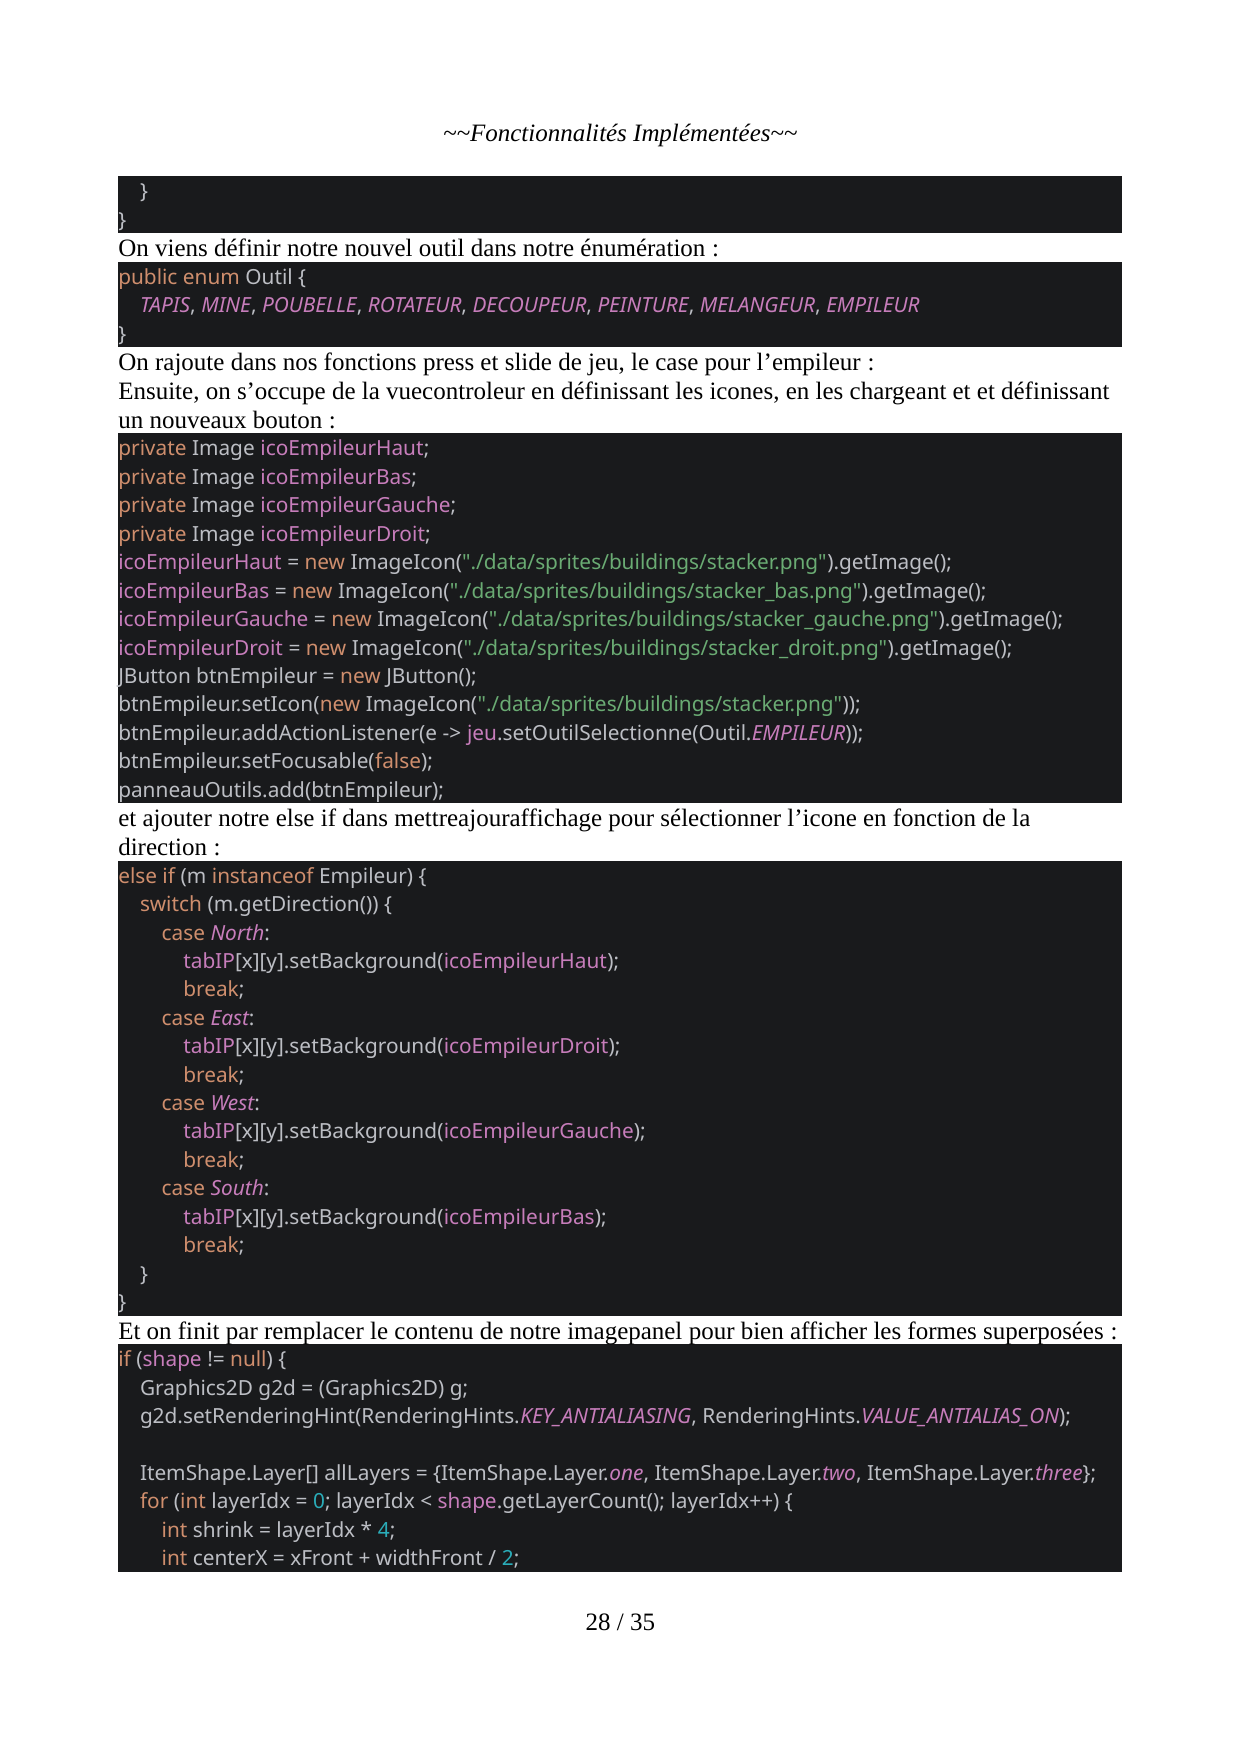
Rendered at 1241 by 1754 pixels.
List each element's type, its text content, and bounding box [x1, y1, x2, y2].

text btnEmpileur.addActionListener(e -> jeu.setOutilSelectionne(Outil.EMPILEUR)); [118, 718, 1122, 746]
text btnEmpileur.setFocusable(false); [118, 746, 1122, 775]
text JButton btnEmpileur = new JButton(); [118, 661, 1122, 689]
text et ajouter notre else if dans mettreajouraffichage pour sélectionner l’icone en fonction de la direction : [118, 803, 1122, 861]
text On rajoute dans nos fonctions press et slide de jeu, le case pour l’empileur : [118, 347, 1122, 376]
text Ensuite, on s’occupe de la vuecontroleur en définissant les icones, en les chargeant et et définissant un nouveaux bouton : [118, 376, 1122, 433]
text } } [118, 176, 1122, 233]
text panneauOutils.add(btnEmpileur); [118, 775, 1122, 803]
text if (shape != null) { Graphics2D g2d = (Graphics2D) g; g2d.setRenderingHint(RenderingHints.KEY_ANTIALIASING, RenderingHints.VALUE_ANTIALIAS_ON); ItemShape.Layer[] allLayers = {ItemShape.Layer.one, ItemShape.Layer.two, ItemShape.Layer.three}; for (int layerIdx = 0; layerIdx < shape.getLayerCount(); layerIdx++) { int shrink = layerIdx * 4; int centerX = xFront + widthFront / 2; [118, 1344, 1122, 1572]
text public enum Outil { TAPIS, MINE, POUBELLE, ROTATEUR, DECOUPEUR, PEINTURE, MELANGEUR, EMPILEUR } [118, 262, 1122, 347]
text Et on finit par remplacer le contenu de notre imagepanel pour bien afficher les formes superposées : [118, 1316, 1122, 1344]
text icoEmpileurHaut = new ImageIcon("./data/sprites/buildings/stacker.png").getImage(); icoEmpileurBas = new ImageIcon("./data/sprites/buildings/stacker_bas.png").getImage(); icoEmpileurGauche = new ImageIcon("./data/sprites/buildings/stacker_gauche.png").getImage(); icoEmpileurDroit = new ImageIcon("./data/sprites/buildings/stacker_droit.png").getImage(); [118, 547, 1122, 661]
text On viens définir notre nouvel outil dans notre énumération : [118, 233, 1122, 262]
text private Image icoEmpileurHaut; private Image icoEmpileurBas; private Image icoEmpileurGauche; private Image icoEmpileurDroit; [118, 433, 1122, 547]
text btnEmpileur.setIcon(new ImageIcon("./data/sprites/buildings/stacker.png")); [118, 689, 1122, 718]
text else if (m instanceof Empileur) { switch (m.getDirection()) { case North: tabIP[x][y].setBackground(icoEmpileurHaut); break; case East: tabIP[x][y].setBackground(icoEmpileurDroit); break; case West: tabIP[x][y].setBackground(icoEmpileurGauche); break; case South: tabIP[x][y].setBackground(icoEmpileurBas); break; } } [118, 861, 1122, 1316]
